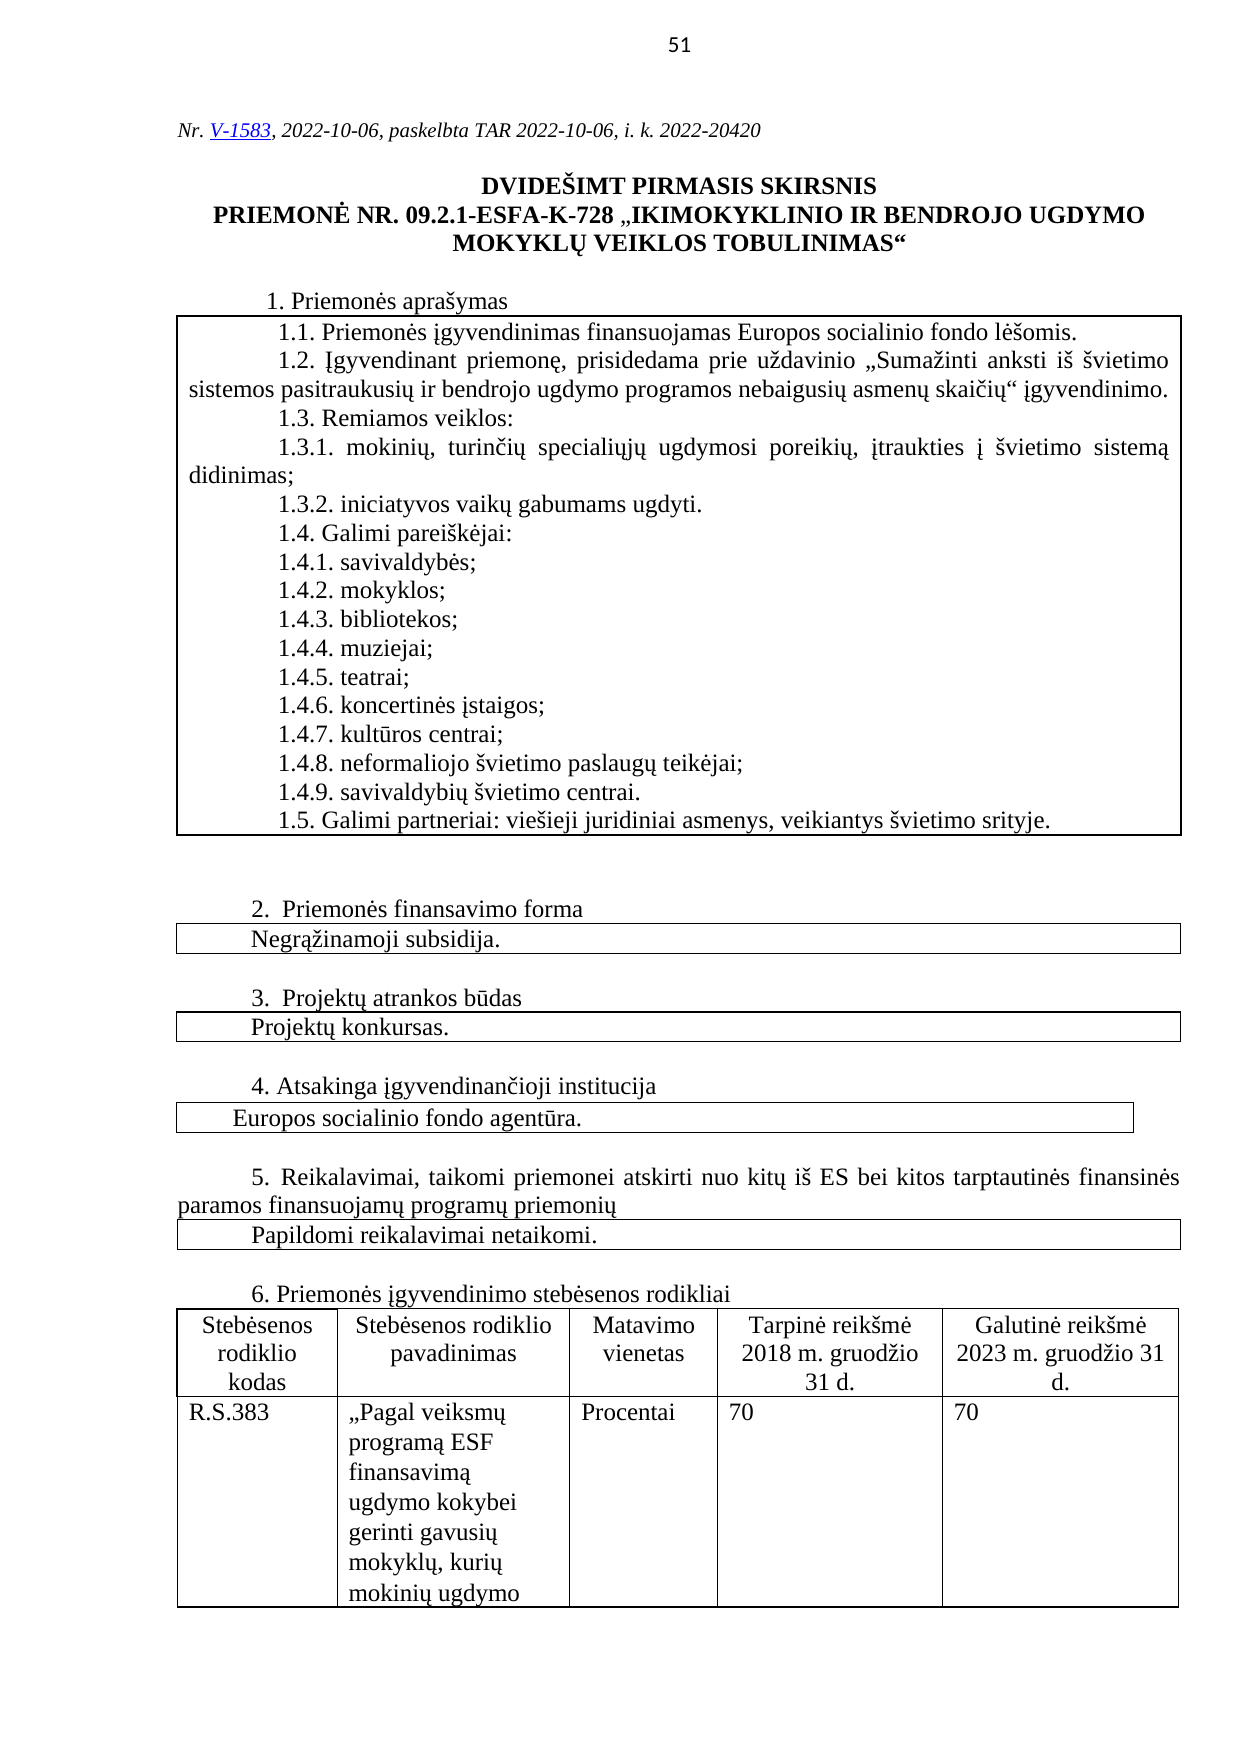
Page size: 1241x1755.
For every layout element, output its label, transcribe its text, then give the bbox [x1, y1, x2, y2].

table_cell „Pagal veiksmų programą ESF finansavimą ugdymo kokybei gerinti gavusių mokyklų, kurių mokinių ugdymo [338, 1397, 569, 1606]
table_header Negrąžinamoji subsidija. [177, 924, 1180, 953]
table_cell 70 [718, 1397, 942, 1606]
text 5. Reikalavimai, taikomi priemonei atskirti nuo kitų iš ES bei kitos tarptautinės finansinės paramos finansuojamų programų priemonių [177, 1162, 1181, 1219]
table_header Tarpinė reikšmė 2018 m. gruodžio 31 d. [718, 1309, 942, 1396]
table_header Europos socialinio fondo agentūra. [177, 1103, 1133, 1132]
table_cell 1.3. Remiamos veiklos: 1.3.1. mokinių, turinčių specialiųjų ugdymosi poreikių, įtraukties į švietimo sistemą didinimas; 1.3.2. iniciatyvos vaikų gabumams ugdyti. [178, 403, 1180, 518]
table_cell R.S.383 [178, 1397, 337, 1606]
text PRIEMONĖ NR. 09.2.1-ESFA-K-728 „IKIMOKYKLINIO IR BENDROJO UGDYMO MOKYKLŲ VEIKLOS TOBULINIMAS“ [177, 200, 1181, 257]
table_cell 70 [943, 1397, 1178, 1606]
table_cell 1.2. Įgyvendinant priemonę, prisidedama prie uždavinio „Sumažinti anksti iš švietimo sistemos pasitraukusių ir bendrojo ugdymo programos nebaigusių asmenų skaičių“ įgyvendinimo. [178, 346, 1180, 403]
text 1. Priemonės aprašymas [177, 286, 1181, 315]
table_header Matavimo vienetas [570, 1309, 717, 1396]
text 2. Priemonės finansavimo forma [251, 894, 1181, 923]
table_header Galutinė reikšmė 2023 m. gruodžio 31 d. [943, 1309, 1178, 1396]
text Nr. V-1583, 2022-10-06, paskelbta TAR 2022-10-06, i. k. 2022-20420 [177, 118, 1181, 142]
table_header Stebėsenos rodiklio kodas [178, 1310, 337, 1396]
table_header Projektų konkursas. [177, 1013, 1180, 1041]
table_header 1.1. Priemonės įgyvendinimas finansuojamas Europos socialinio fondo lėšomis. [178, 317, 1180, 346]
text 3. Projektų atrankos būdas [251, 983, 1181, 1011]
table_header Papildomi reikalavimai netaikomi. [178, 1220, 1180, 1249]
text 6. Priemonės įgyvendinimo stebėsenos rodikliai [251, 1279, 1181, 1308]
text DVIDEŠIMT PIRMASIS SKIRSNIS [177, 171, 1181, 200]
table_cell Procentai [570, 1397, 717, 1606]
text 4. Atsakinga įgyvendinančioji institucija [251, 1071, 1181, 1100]
table_cell 1.5. Galimi partneriai: viešieji juridiniai asmenys, veikiantys švietimo srityje. [178, 806, 1180, 834]
table_header Stebėsenos rodiklio pavadinimas [338, 1309, 569, 1396]
table_cell 1.4. Galimi pareiškėjai: 1.4.1. savivaldybės; 1.4.2. mokyklos; 1.4.3. bibliotekos; 1.4.4. muziejai; 1.4.5. teatrai; 1.4.6. koncertinės įstaigos; 1.4.7. kultūros centrai; 1.4.8. neformaliojo švietimo paslaugų teikėjai; 1.4.9. savivaldybių švietimo centrai. [178, 518, 1180, 806]
